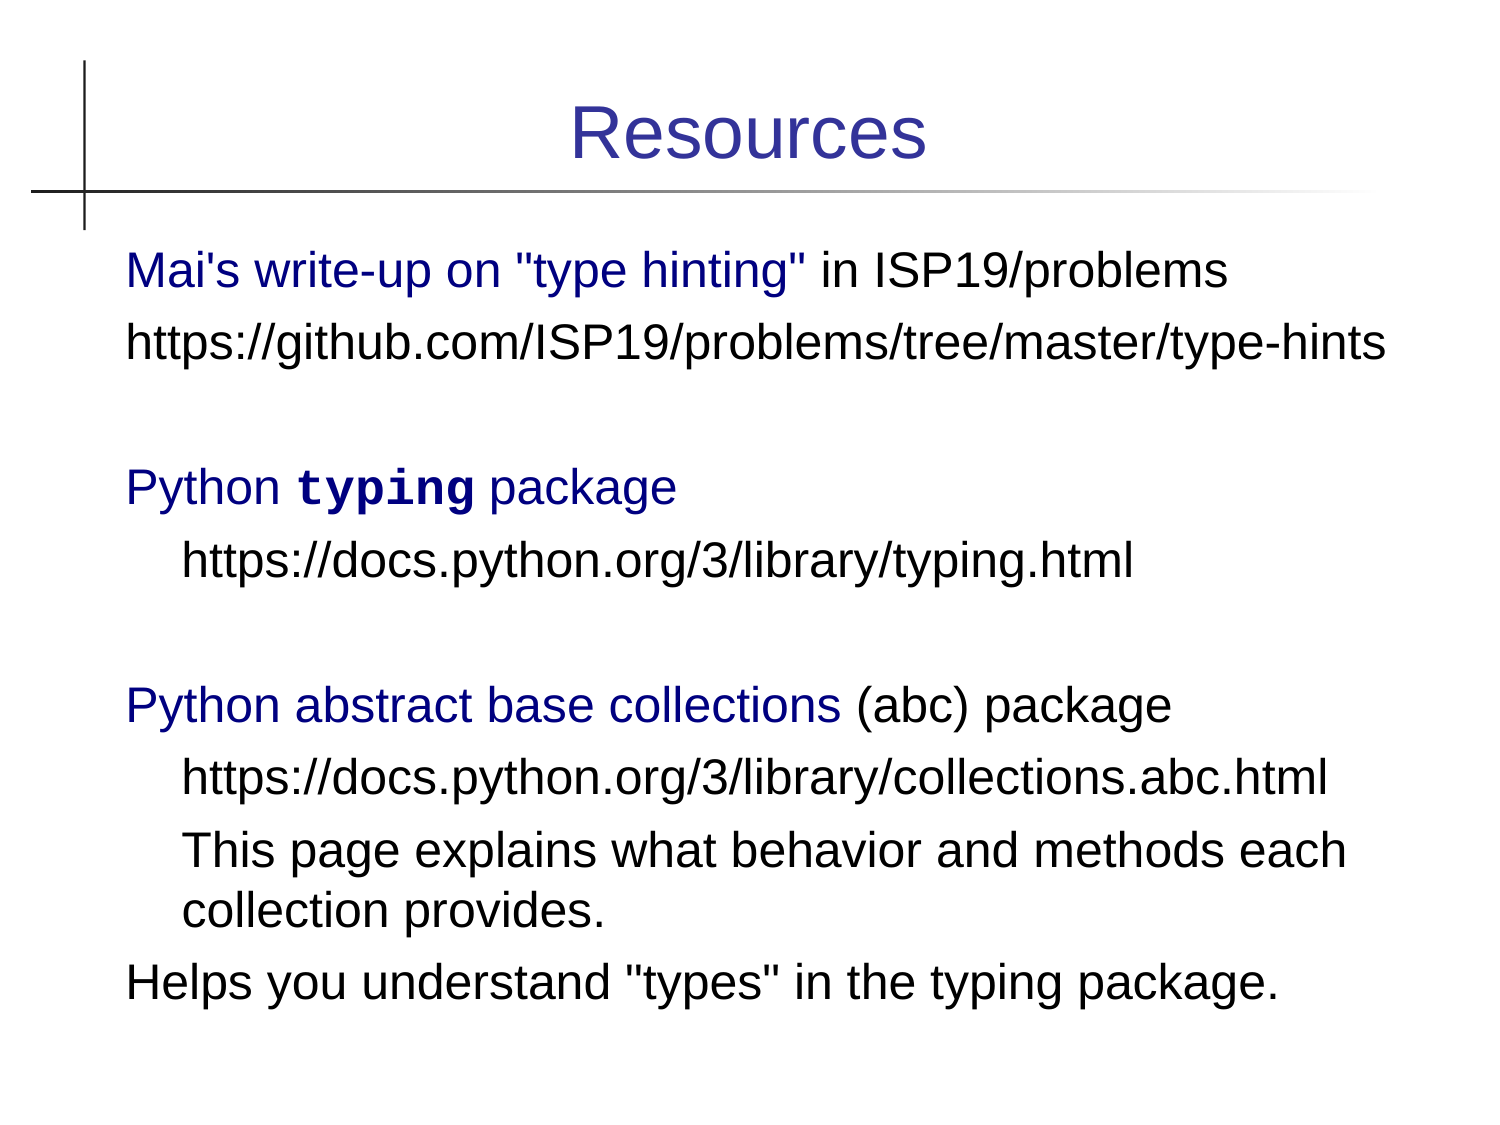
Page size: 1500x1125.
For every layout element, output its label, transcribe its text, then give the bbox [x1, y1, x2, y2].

title Resources [100, 42, 1397, 182]
list Mai's write-up on "type hinting" in ISP19/problems https://github.com/ISP19/problems/tree/master/type-hints Python typing package https://docs.python.org/3/library/typing.html Python abstract base collections (abc) package https://docs.python.org/3/library/collections.abc.html This page explains what behavior and methods each collection provides. Helps you understand "types" in the typing package. [110, 229, 1408, 1066]
